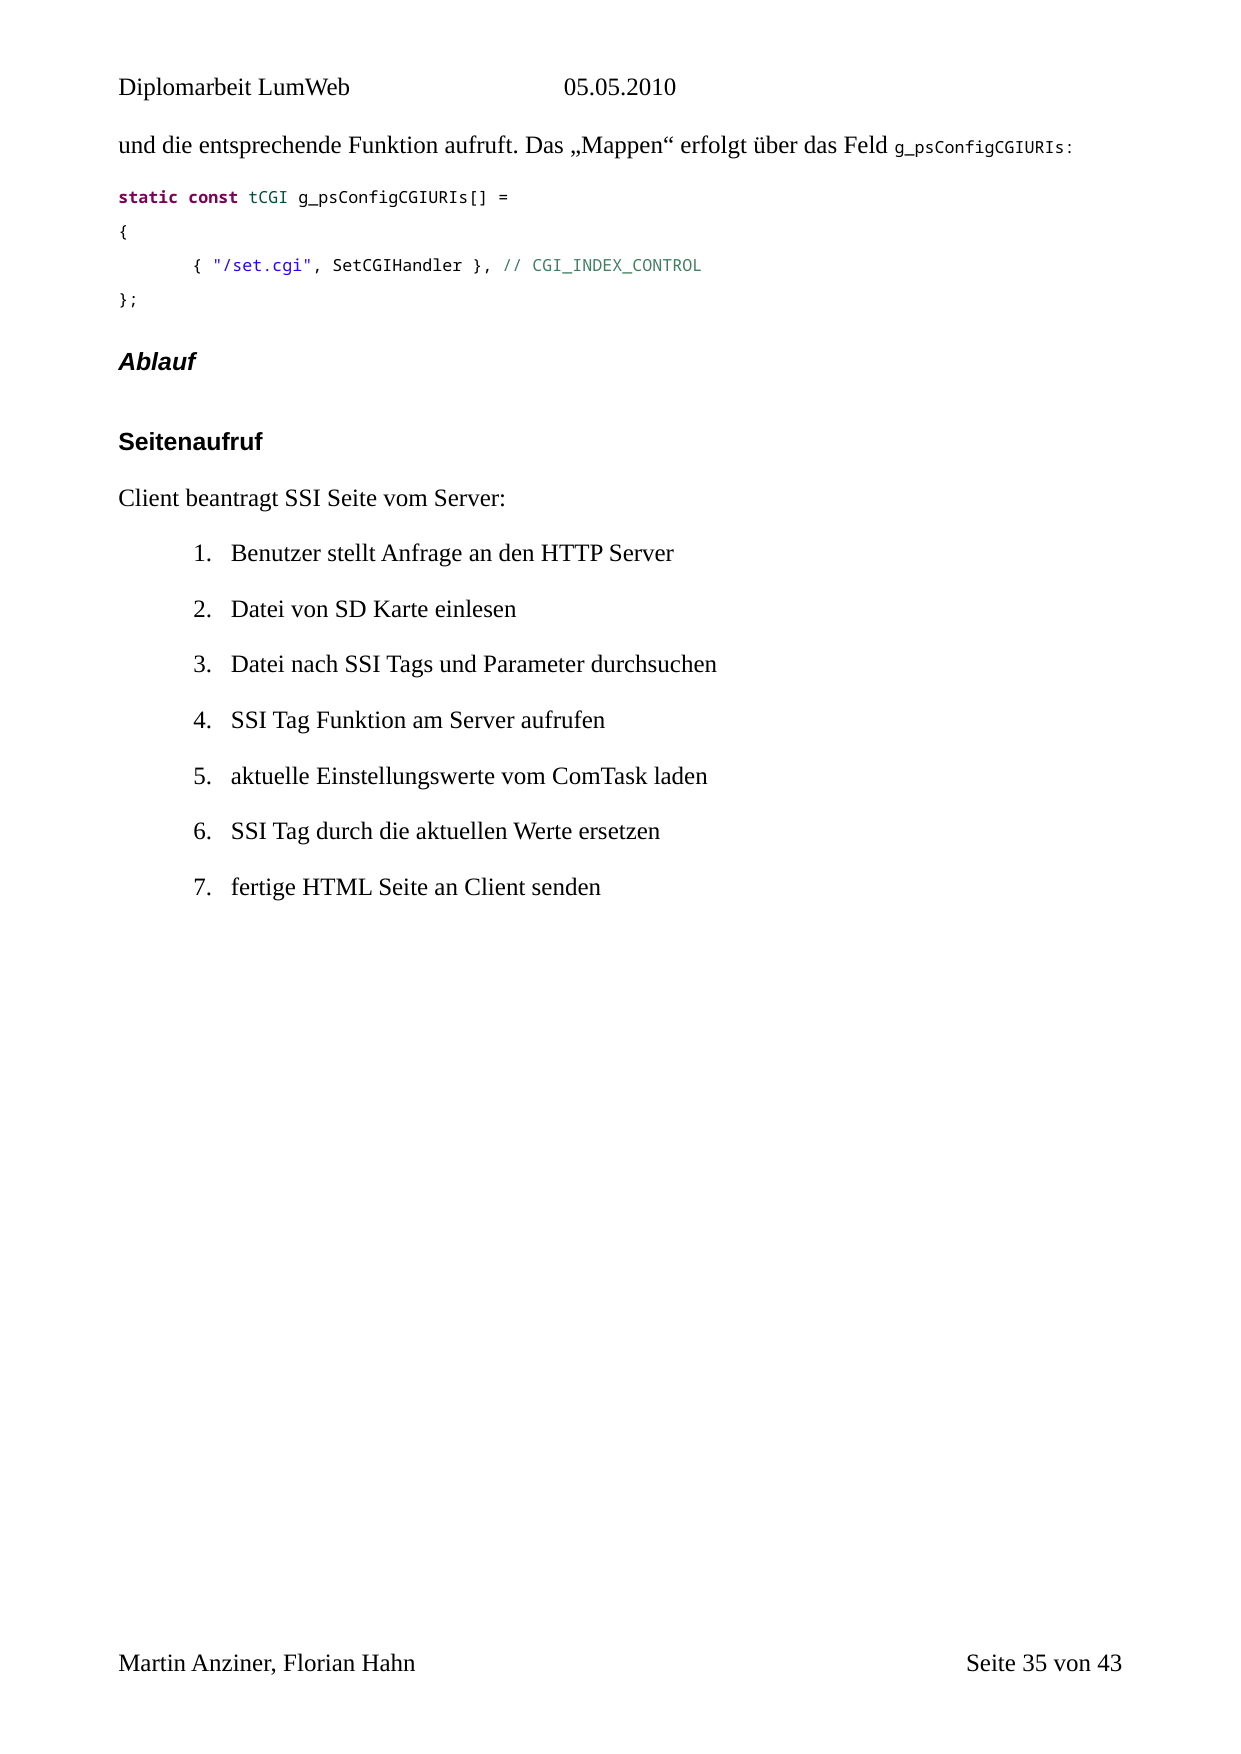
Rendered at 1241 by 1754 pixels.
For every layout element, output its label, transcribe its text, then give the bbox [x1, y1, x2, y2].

list Datei von SD Karte einlesen [193, 594, 1122, 623]
list Datei nach SSI Tags und Parameter durchsuchen [193, 649, 1122, 678]
text static const tCGI g_psConfigCGIURIs[] = [118, 186, 1122, 208]
text { "/set.cgi", SetCGIHandler }, // CGI_INDEX_CONTROL [118, 254, 1122, 277]
text { [118, 220, 1122, 242]
list SSI Tag durch die aktuellen Werte ersetzen [193, 816, 1122, 845]
subtitle Ablauf [118, 347, 1122, 376]
list aktuelle Einstellungswerte vom ComTask laden [193, 761, 1122, 789]
text Client beantragt SSI Seite vom Server: [118, 483, 1122, 511]
list SSI Tag Funktion am Server aufrufen [193, 705, 1122, 734]
subtitle Seitenaufruf [118, 427, 1122, 456]
list fertige HTML Seite an Client senden [193, 872, 1122, 901]
list Benutzer stellt Anfrage an den HTTP Server [193, 538, 1122, 567]
text }; [118, 288, 1122, 311]
text und die entsprechende Funktion aufruft. Das „Mappen“ erfolgt über das Feld g_psConfigCGIURIs: [118, 130, 1122, 159]
